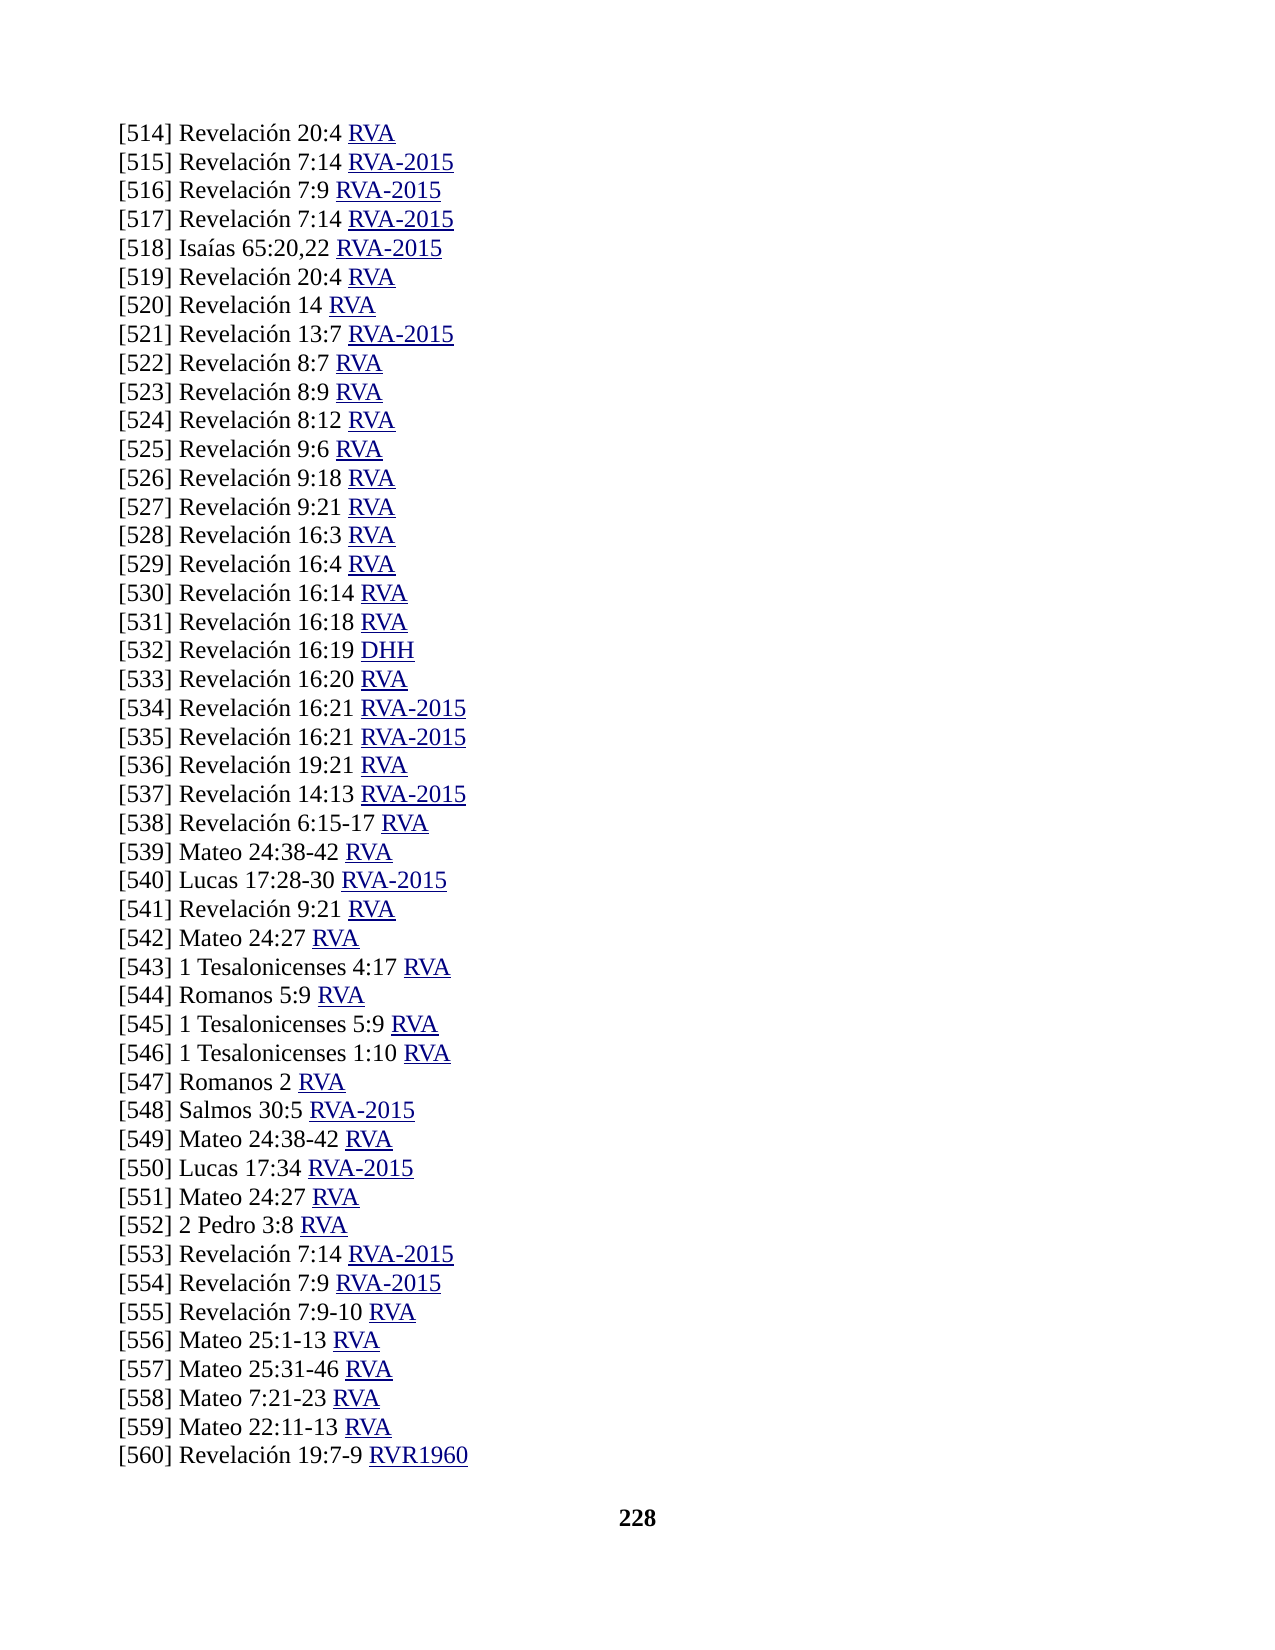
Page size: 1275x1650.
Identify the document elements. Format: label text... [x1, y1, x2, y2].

text Revelación 16:19 DHH [118, 636, 1157, 664]
text Mateo 25:31-46 RVA [118, 1354, 1157, 1383]
text Revelación 8:12 RVA [118, 406, 1157, 434]
text Revelación 14 RVA [118, 291, 1157, 319]
text Revelación 9:6 RVA [118, 434, 1157, 463]
text Revelación 7:14 RVA-2015 [118, 204, 1157, 233]
text 1 Tesalonicenses 1:10 RVA [118, 1038, 1157, 1067]
text Revelación 7:9 RVA-2015 [118, 1268, 1157, 1297]
text Mateo 22:11-13 RVA [118, 1412, 1157, 1441]
text Revelación 8:9 RVA [118, 377, 1157, 406]
text Revelación 14:13 RVA-2015 [118, 779, 1157, 808]
text Revelación 19:7-9 RVR1960 [118, 1441, 1157, 1469]
text Lucas 17:28-30 RVA-2015 [118, 866, 1157, 894]
text Revelación 16:3 RVA [118, 521, 1157, 549]
text Revelación 16:4 RVA [118, 549, 1157, 578]
text Revelación 7:9 RVA-2015 [118, 176, 1157, 204]
text Revelación 8:7 RVA [118, 348, 1157, 377]
text Revelación 16:14 RVA [118, 578, 1157, 607]
text Lucas 17:34 RVA-2015 [118, 1153, 1157, 1182]
text Mateo 7:21-23 RVA [118, 1383, 1157, 1412]
text 1 Tesalonicenses 4:17 RVA [118, 952, 1157, 981]
text Mateo 25:1-13 RVA [118, 1326, 1157, 1354]
text Romanos 2 RVA [118, 1067, 1157, 1096]
text Revelación 16:20 RVA [118, 664, 1157, 693]
text Revelación 9:18 RVA [118, 463, 1157, 492]
text Revelación 20:4 RVA [118, 118, 1157, 147]
text Revelación 7:14 RVA-2015 [118, 1239, 1157, 1268]
text Romanos 5:9 RVA [118, 981, 1157, 1009]
text Revelación 20:4 RVA [118, 262, 1157, 291]
text Salmos 30:5 RVA-2015 [118, 1096, 1157, 1124]
text Mateo 24:38-42 RVA [118, 837, 1157, 866]
text Mateo 24:27 RVA [118, 923, 1157, 952]
text 1 Tesalonicenses 5:9 RVA [118, 1009, 1157, 1038]
text Revelación 9:21 RVA [118, 492, 1157, 521]
text Revelación 16:21 RVA-2015 [118, 693, 1157, 722]
text Revelación 6:15-17 RVA [118, 808, 1157, 837]
text Mateo 24:27 RVA [118, 1182, 1157, 1211]
text Revelación 7:14 RVA-2015 [118, 147, 1157, 176]
text Revelación 13:7 RVA-2015 [118, 319, 1157, 348]
text Isaías 65:20,22 RVA-2015 [118, 233, 1157, 262]
text Mateo 24:38-42 RVA [118, 1124, 1157, 1153]
text Revelación 9:21 RVA [118, 894, 1157, 923]
text Revelación 16:21 RVA-2015 [118, 722, 1157, 751]
text Revelación 7:9-10 RVA [118, 1297, 1157, 1326]
text Revelación 16:18 RVA [118, 607, 1157, 636]
text Revelación 19:21 RVA [118, 751, 1157, 779]
text 2 Pedro 3:8 RVA [118, 1211, 1157, 1239]
